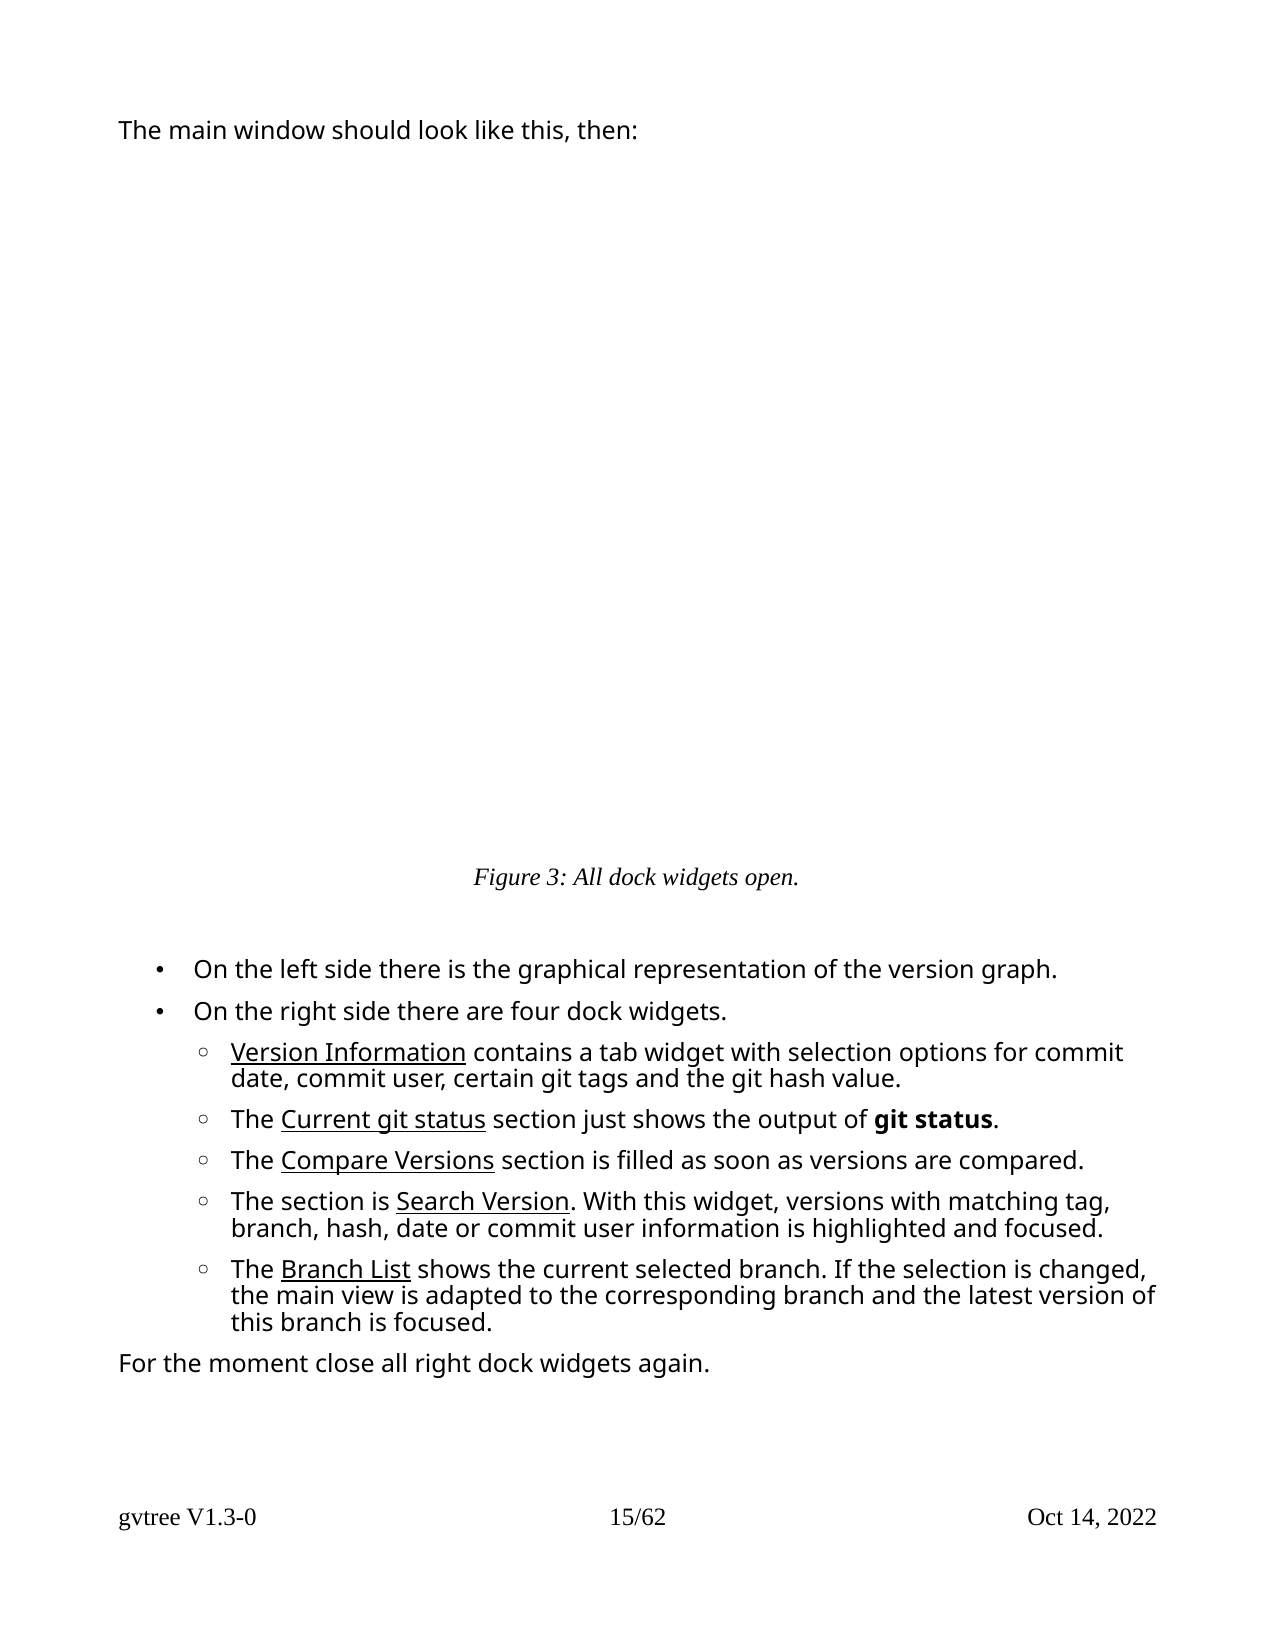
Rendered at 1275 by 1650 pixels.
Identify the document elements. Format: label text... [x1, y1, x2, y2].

text Figure 3: All dock widgets open. [118, 172, 1157, 891]
list The section is Search Version. With this widget, versions with matching tag, branch, hash, date or commit user information is highlighted and focused. [193, 1189, 1157, 1242]
text The main window should look like this, then: [118, 118, 1157, 144]
list The Compare Versions section is filled as soon as versions are compared. [193, 1148, 1157, 1175]
list The Branch List shows the current selected branch. If the selection is changed, the main view is adapted to the corresponding branch and the latest version of this branch is focused. [193, 1257, 1157, 1336]
list The Current git status section just shows the output of git status. [193, 1107, 1157, 1134]
text For the moment close all right dock widgets again. [118, 1351, 1157, 1377]
list On the left side there is the graphical representation of the version graph. [156, 958, 1157, 984]
list On the right side there are four dock widgets. [156, 999, 1157, 1025]
list Version Information contains a tab widget with selection options for commit date, commit user, certain git tags and the git hash value. [193, 1040, 1157, 1093]
